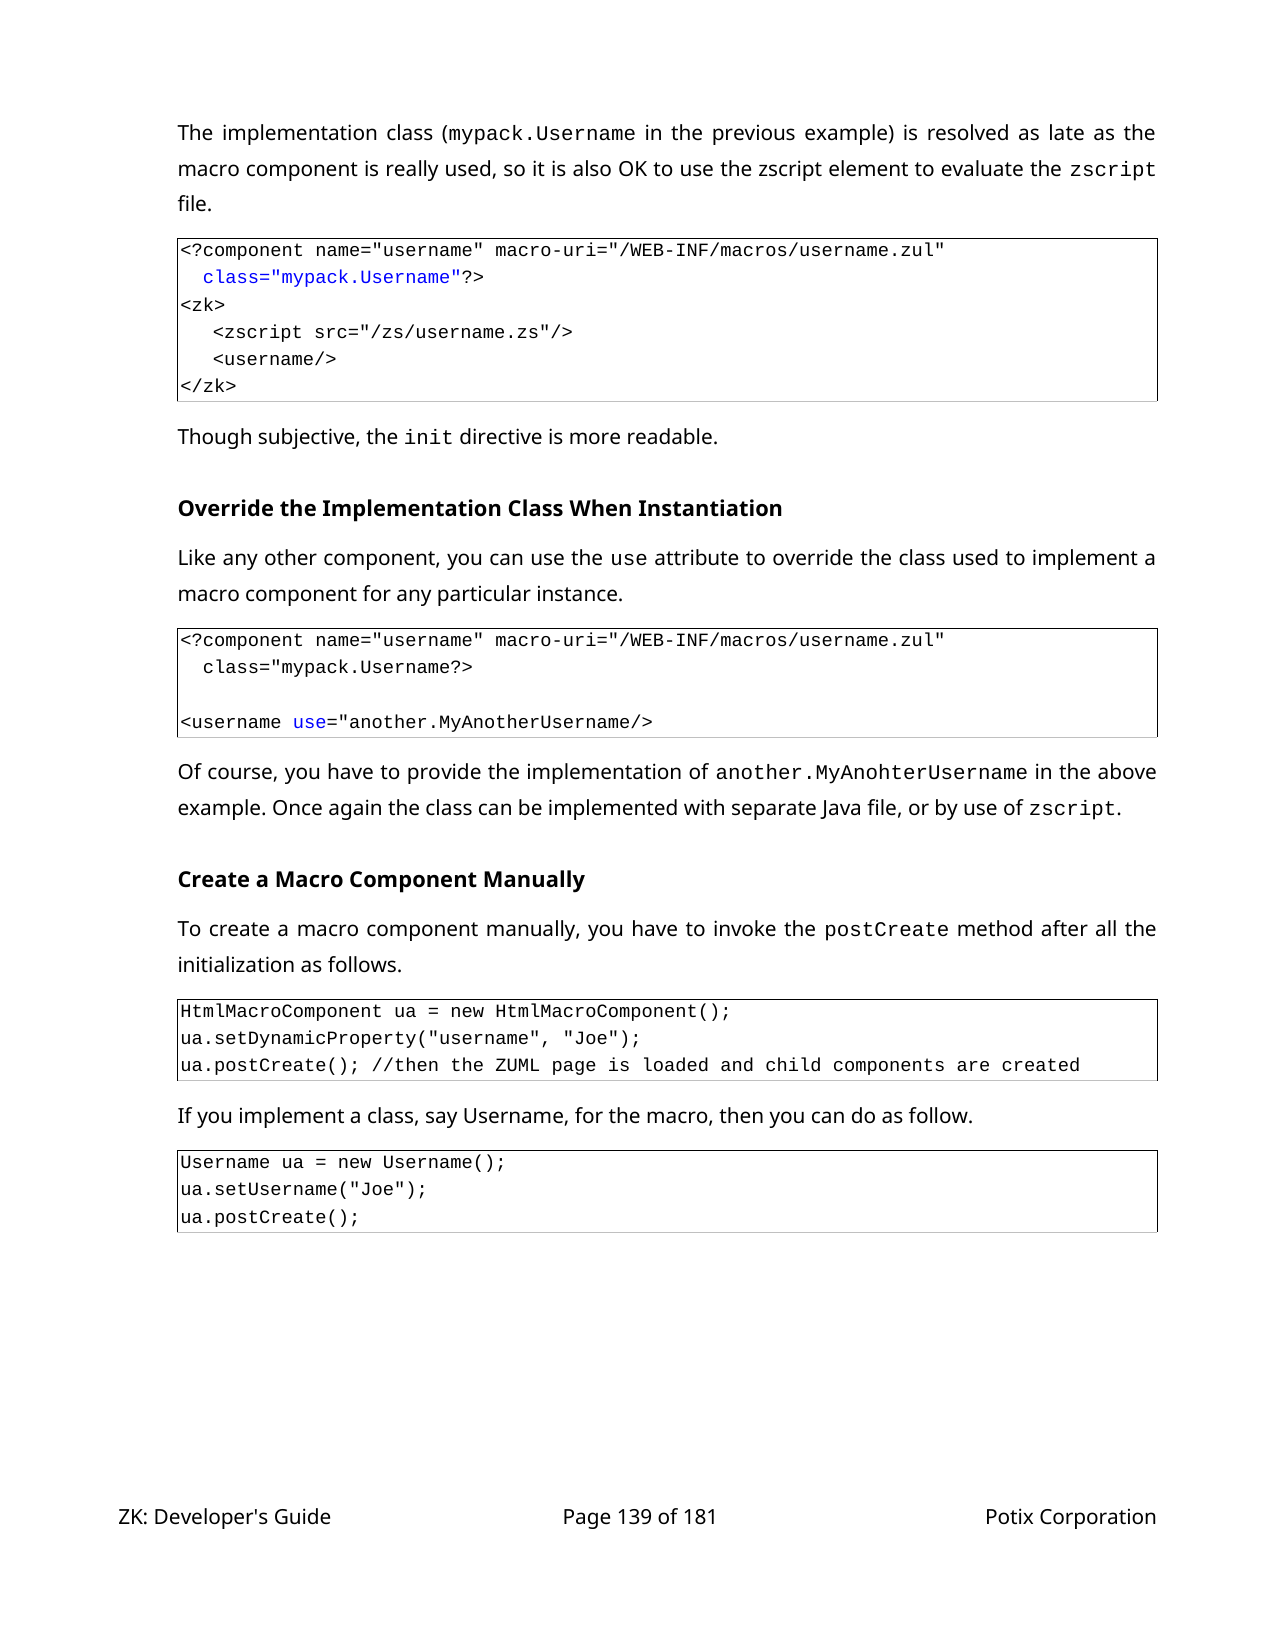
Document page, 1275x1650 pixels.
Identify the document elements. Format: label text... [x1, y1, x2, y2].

text <zk> [178, 292, 1157, 317]
subtitle Override the Implementation Class When Instantiation [177, 493, 1157, 523]
text class="mypack.Username?> [178, 655, 1157, 679]
text class="mypack.Username"?> [178, 265, 1157, 289]
text HtmlMacroComponent ua = new HtmlMacroComponent(); [178, 1000, 1157, 1023]
text ua.setUsername("Joe"); [178, 1177, 1157, 1202]
text Username ua = new Username(); [178, 1151, 1157, 1174]
text <zscript src="/zs/username.zs"/> [178, 319, 1157, 344]
text <?component name="username" macro-uri="/WEB-INF/macros/username.zul" [178, 629, 1157, 652]
text ua.postCreate(); [178, 1204, 1157, 1232]
text <username/> [178, 347, 1157, 371]
text Though subjective, the init directive is more readable. [177, 422, 1157, 450]
subtitle Create a Macro Component Manually [177, 864, 1157, 894]
text Of course, you have to provide the implementation of another.MyAnohterUsername in the above example. Once again the class can be implemented with separate Java file, or by use of zscript. [177, 757, 1157, 821]
text The implementation class (mypack.Username in the previous example) is resolved as late as the macro component is really used, so it is also OK to use the zscript element to evaluate the zscript file. [177, 118, 1157, 217]
text ua.postCreate(); //then the ZUML page is loaded and child components are created [178, 1053, 1157, 1080]
text <?component name="username" macro-uri="/WEB-INF/macros/username.zul" [178, 239, 1157, 262]
text To create a macro component manually, you have to invoke the postCreate method after all the initialization as follows. [177, 914, 1157, 978]
text If you implement a class, say Username, for the macro, then you can do as follow. [177, 1101, 1157, 1129]
text <username use="another.MyAnotherUsername/> [178, 709, 1157, 737]
text Like any other component, you can use the use attribute to override the class used to implement a macro component for any particular instance. [177, 543, 1157, 607]
text ua.setDynamicProperty("username", "Joe"); [178, 1026, 1157, 1050]
text </zk> [178, 374, 1157, 401]
